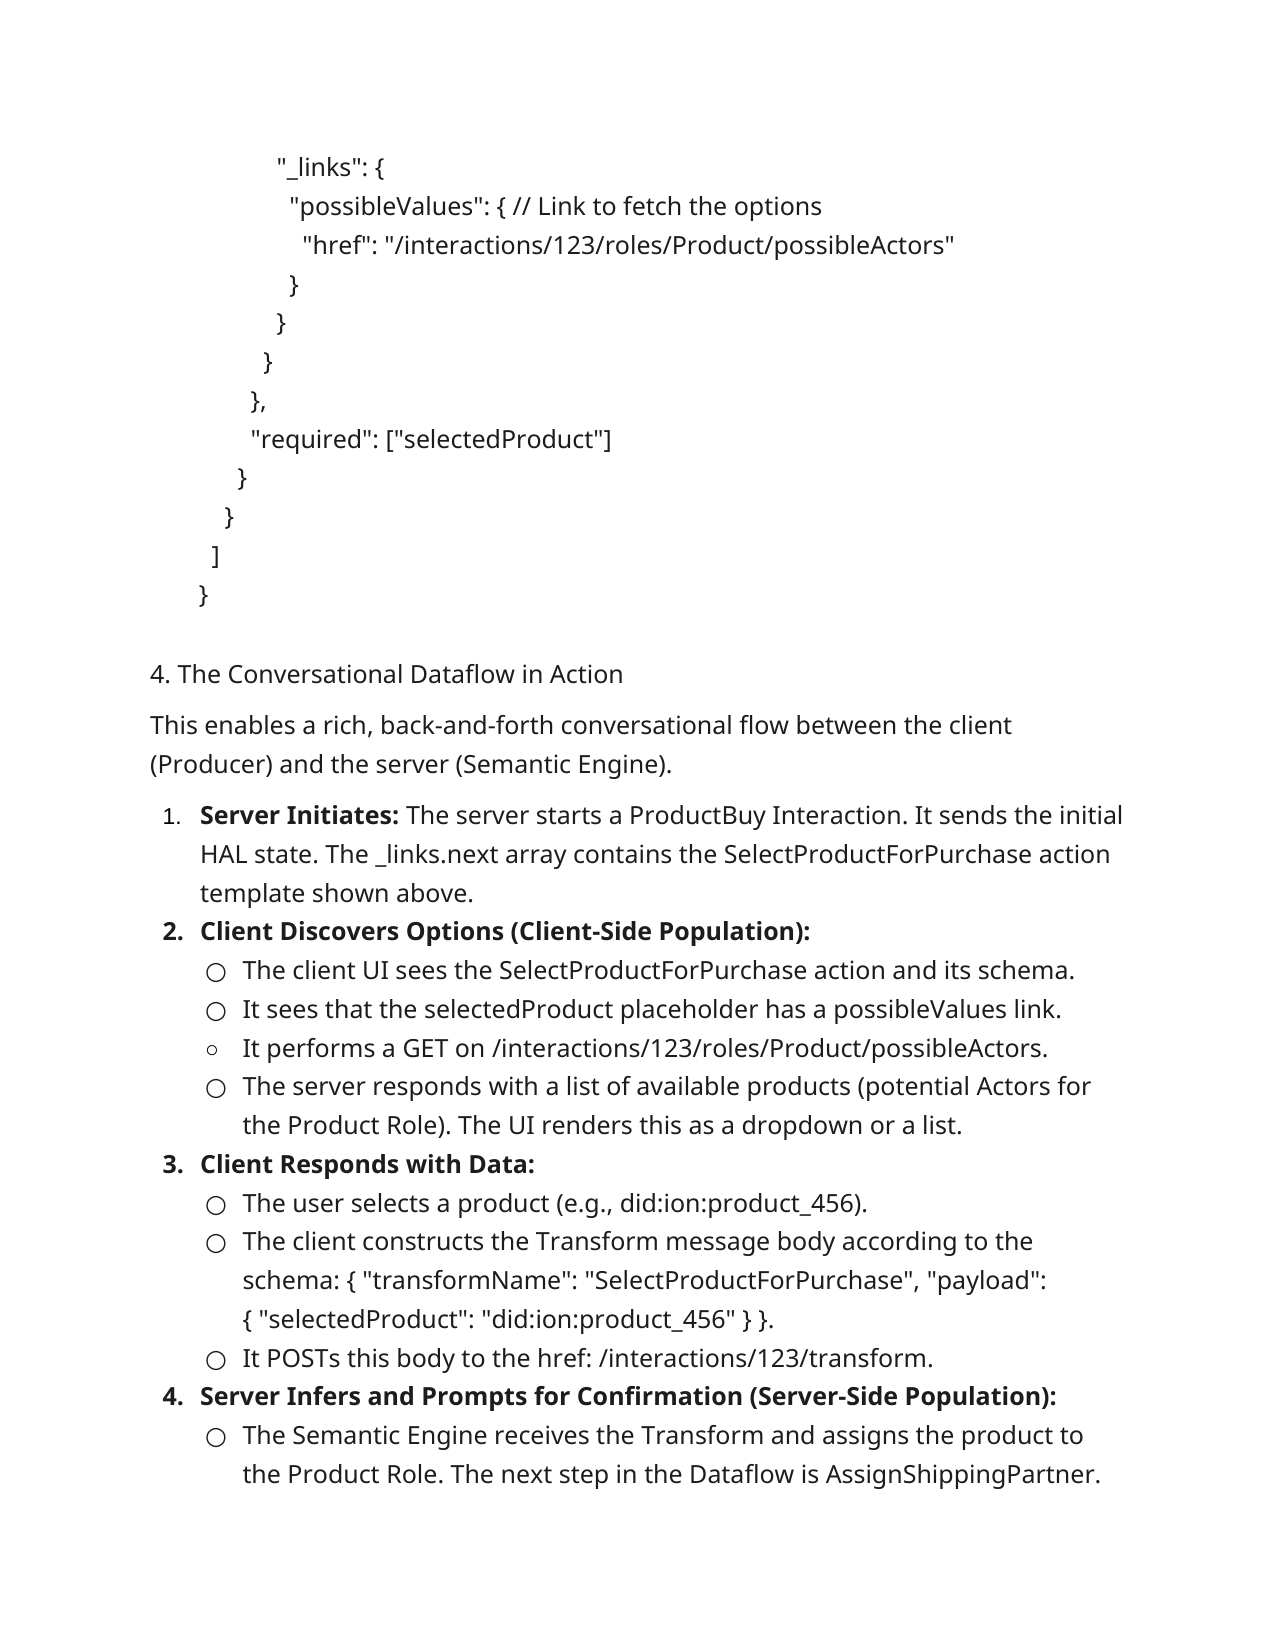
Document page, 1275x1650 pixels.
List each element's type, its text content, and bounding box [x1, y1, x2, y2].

list Server Infers and Prompts for Confirmation (Server-Side Population): [162, 1379, 1125, 1413]
list The Semantic Engine receives the Transform and assigns the product to the Product Role. The next step in the Dataflow is AssignShippingPartner. [205, 1418, 1125, 1491]
text This enables a rich, back-and-forth conversational flow between the client (Producer) and the server (Semantic Engine). [150, 708, 1125, 781]
list It performs a GET on /interactions/123/roles/Product/possibleActors. [205, 1030, 1125, 1064]
list Client Discovers Options (Client-Side Population): [162, 914, 1125, 948]
list The client constructs the Transform message body according to the schema: { "transformName": "SelectProductForPurchase", "payload": { "selectedProduct": "did:ion:product_456" } }. [205, 1224, 1125, 1336]
list The server responds with a list of available products (potential Actors for the Product Role). The UI renders this as a dropdown or a list. [205, 1069, 1125, 1142]
list Client Responds with Data: [162, 1146, 1125, 1181]
list Server Initiates: The server starts a ProductBuy Interaction. It sends the initial HAL state. The _links.next array contains the SelectProductForPurchase action template shown above. [162, 798, 1125, 909]
list The user selects a product (e.g., did:ion:product_456). [205, 1185, 1125, 1219]
list It sees that the selectedProduct placeholder has a possibleValues link. [205, 991, 1125, 1026]
list The client UI sees the SelectProductForPurchase action and its schema. [205, 953, 1125, 987]
list It POSTs this body to the href: /interactions/123/transform. [205, 1340, 1125, 1374]
list "_links": { "possibleValues": { // Link to fetch the options "href": "/interactions/123/roles/Product/possibleActors" } } } }, "required": ["selectedProduct"] } } ] } [161, 150, 1125, 640]
subtitle 4. The Conversational Dataflow in Action [150, 656, 1125, 691]
